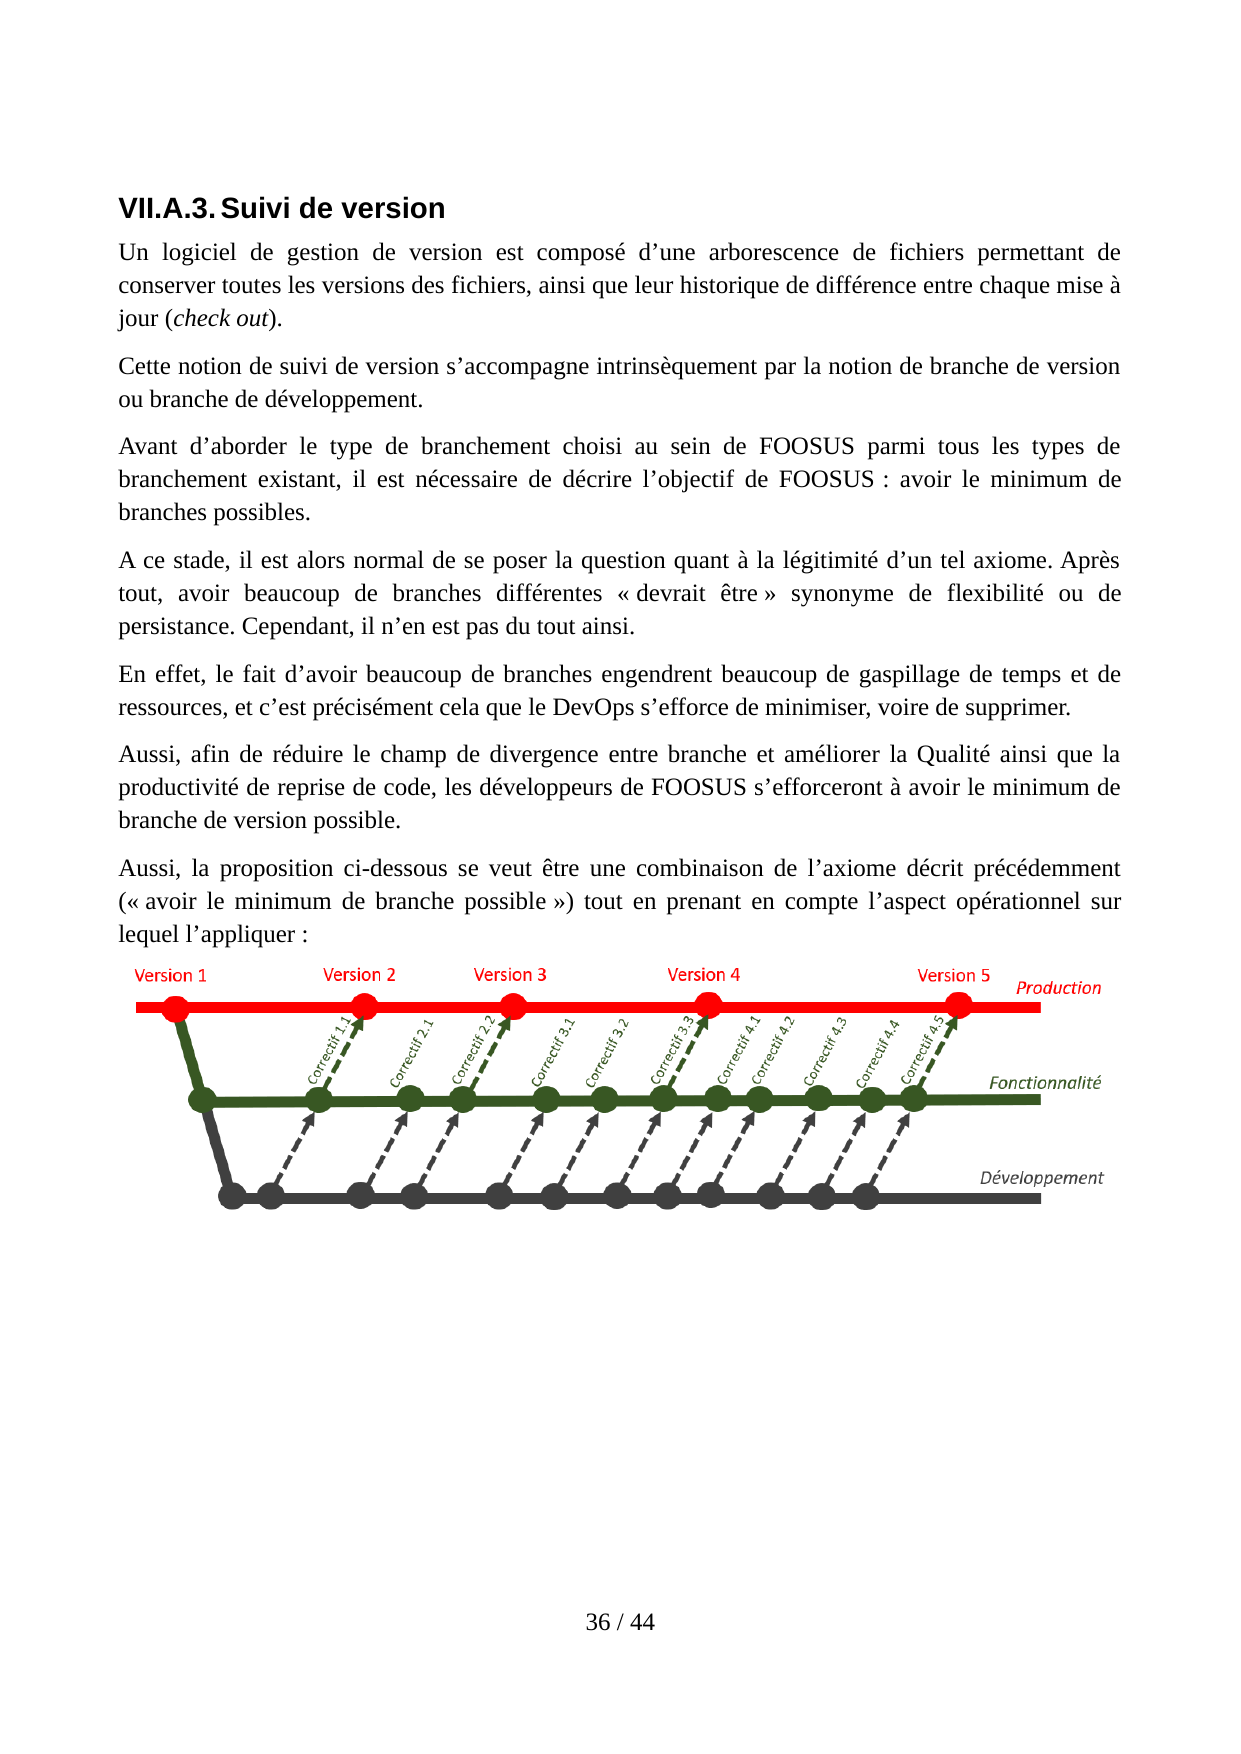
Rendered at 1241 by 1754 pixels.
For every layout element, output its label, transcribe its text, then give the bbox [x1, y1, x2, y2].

text Aussi, la proposition ci-dessous se veut être une combinaison de l’axiome décrit précédemment (« avoir le minimum de branche possible ») tout en prenant en compte l’aspect opérationnel sur lequel l’appliquer : [118, 853, 1122, 948]
text Avant d’aborder le type de branchement choisi au sein de FOOSUS parmi tous les types de branchement existant, il est nécessaire de décrire l’objectif de FOOSUS : avoir le minimum de branches possibles. [118, 431, 1122, 526]
subtitle Suivi de version [118, 191, 1122, 225]
text En effet, le fait d’avoir beaucoup de branches engendrent beaucoup de gaspillage de temps et de ressources, et c’est précisément cela que le DevOps s’efforce de minimiser, voire de supprimer. [118, 659, 1122, 721]
text Un logiciel de gestion de version est composé d’une arborescence de fichiers permettant de conserver toutes les versions des fichiers, ainsi que leur historique de différence entre chaque mise à jour (check out). [118, 237, 1122, 332]
text Cette notion de suivi de version s’accompagne intrinsèquement par la notion de branche de version ou branche de développement. [118, 351, 1122, 413]
text A ce stade, il est alors normal de se poser la question quant à la légitimité d’un tel axiome. Après tout, avoir beaucoup de branches différentes « devrait être » synonyme de flexibilité ou de persistance. Cependant, il n’en est pas du tout ainsi. [118, 545, 1122, 640]
picture [132, 966, 1108, 1213]
text Aussi, afin de réduire le champ de divergence entre branche et améliorer la Qualité ainsi que la productivité de reprise de code, les développeurs de FOOSUS s’efforceront à avoir le minimum de branche de version possible. [118, 739, 1122, 834]
